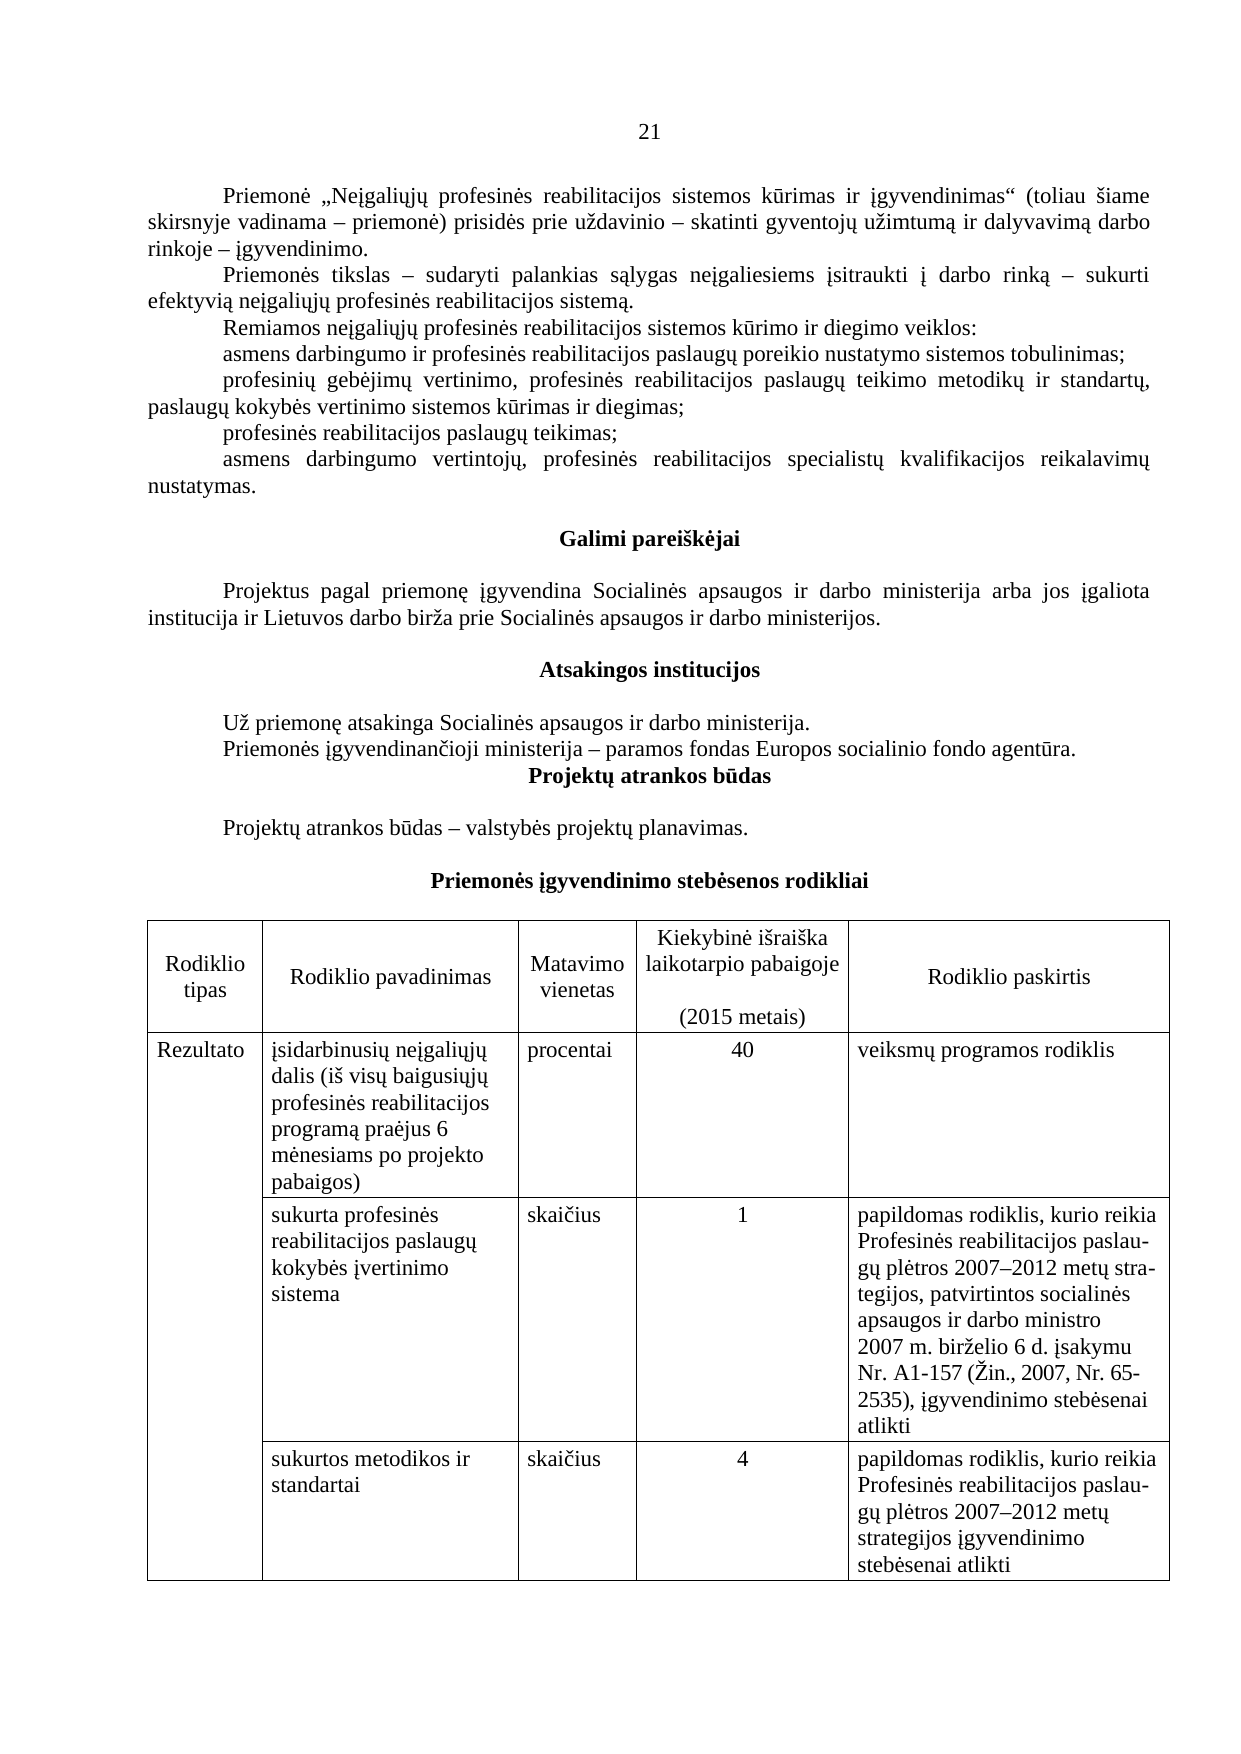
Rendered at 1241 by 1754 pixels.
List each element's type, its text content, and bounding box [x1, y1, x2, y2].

table_cell veiksmų programos rodiklis [849, 1033, 1169, 1197]
table_header Matavimo vienetas [519, 921, 636, 1032]
text asmens darbingumo ir profesinės reabilitacijos paslaugų poreikio nustatymo sistemos tobulinimas; [148, 340, 1152, 366]
text Atsakingos institucijos [148, 656, 1152, 683]
table_header Rodiklio tipas [148, 921, 262, 1032]
text Priemonė „Neįgaliųjų profesinės reabilitacijos sistemos kūrimas ir įgyvendinimas“ (toliau šiame skirsnyje vadinama – priemonė) prisidės prie uždavinio – skatinti gyventojų užimtumą ir dalyvavimą darbo rinkoje – įgyvendinimo. [148, 182, 1152, 261]
table_cell Rezultato [148, 1033, 262, 1441]
table_cell papildomas rodiklis, kurio reikia Profesinės reabilitacijos paslau­gų plėtros 2007–2012 metų strategijos įgyvendinimo stebėsenai atlikti [849, 1442, 1169, 1580]
table_cell [148, 1441, 262, 1580]
table_cell 4 [637, 1442, 848, 1580]
text Už priemonę atsakinga Socialinės apsaugos ir darbo ministerija. [148, 709, 1152, 735]
table_cell sukurta profesinės reabilitacijos paslaugų kokybės įvertinimo sistema [263, 1198, 518, 1441]
text Projektus pagal priemonę įgyvendina Socialinės apsaugos ir darbo ministerija arba jos įgaliota institucija ir Lietuvos darbo birža prie Socialinės apsaugos ir darbo ministerijos. [148, 577, 1152, 630]
text profesinės reabilitacijos paslaugų teikimas; [148, 419, 1152, 446]
table_header Kiekybinė išraiška laikotarpio pabaigoje (2015 metais) [637, 921, 848, 1032]
text Galimi pareiškėjai [148, 524, 1152, 551]
text Priemonės tikslas – sudaryti palankias sąlygas neįgaliesiems įsitraukti į darbo rinką – sukurti efektyvią neįgaliųjų profesinės reabilitacijos sistemą. [148, 261, 1152, 314]
text asmens darbingumo vertintojų, profesinės reabilitacijos specialistų kvalifikacijos reikalavimų nustatymas. [148, 446, 1152, 498]
table_header Rodiklio paskirtis [849, 921, 1169, 1032]
text Projektų atrankos būdas [148, 762, 1152, 788]
table_cell procentai [519, 1033, 636, 1197]
text Priemonės įgyvendinančioji ministerija – paramos fondas Europos socialinio fondo agentūra. [148, 735, 1152, 762]
table_cell 1 [637, 1198, 848, 1441]
text Priemonės įgyvendinimo stebėsenos rodikliai [148, 867, 1152, 893]
table_cell 40 [637, 1033, 848, 1197]
text profesinių gebėjimų vertinimo, profesinės reabilitacijos paslaugų teikimo metodikų ir standartų, paslaugų kokybės vertinimo sistemos kūrimas ir diegimas; [148, 366, 1152, 419]
table_cell skaičius [519, 1198, 636, 1441]
table_cell skaičius [519, 1442, 636, 1580]
text Projektų atrankos būdas – valstybės projektų planavimas. [148, 814, 1152, 841]
text Remiamos neįgaliųjų profesinės reabilitacijos sistemos kūrimo ir diegimo veiklos: [148, 314, 1152, 340]
table_cell sukurtos metodikos ir standartai [263, 1442, 518, 1580]
table_cell papildomas rodiklis, kurio reikia Profesinės reabilitacijos paslau­gų plėtros 2007–2012 metų stra­tegijos, patvirtintos socialinės apsaugos ir darbo ministro 2007 m. birželio 6 d. įsakymu Nr. A1-157 (Žin., 2007, Nr. 65-2535), įgyvendinimo stebėsenai atlikti [849, 1198, 1169, 1441]
table_header Rodiklio pavadinimas [263, 921, 518, 1032]
table_cell įsidarbinusių neįgaliųjų dalis (iš visų baigusiųjų profesinės reabilitacijos programą praėjus 6 mėnesiams po projekto pabaigos) [263, 1033, 518, 1197]
